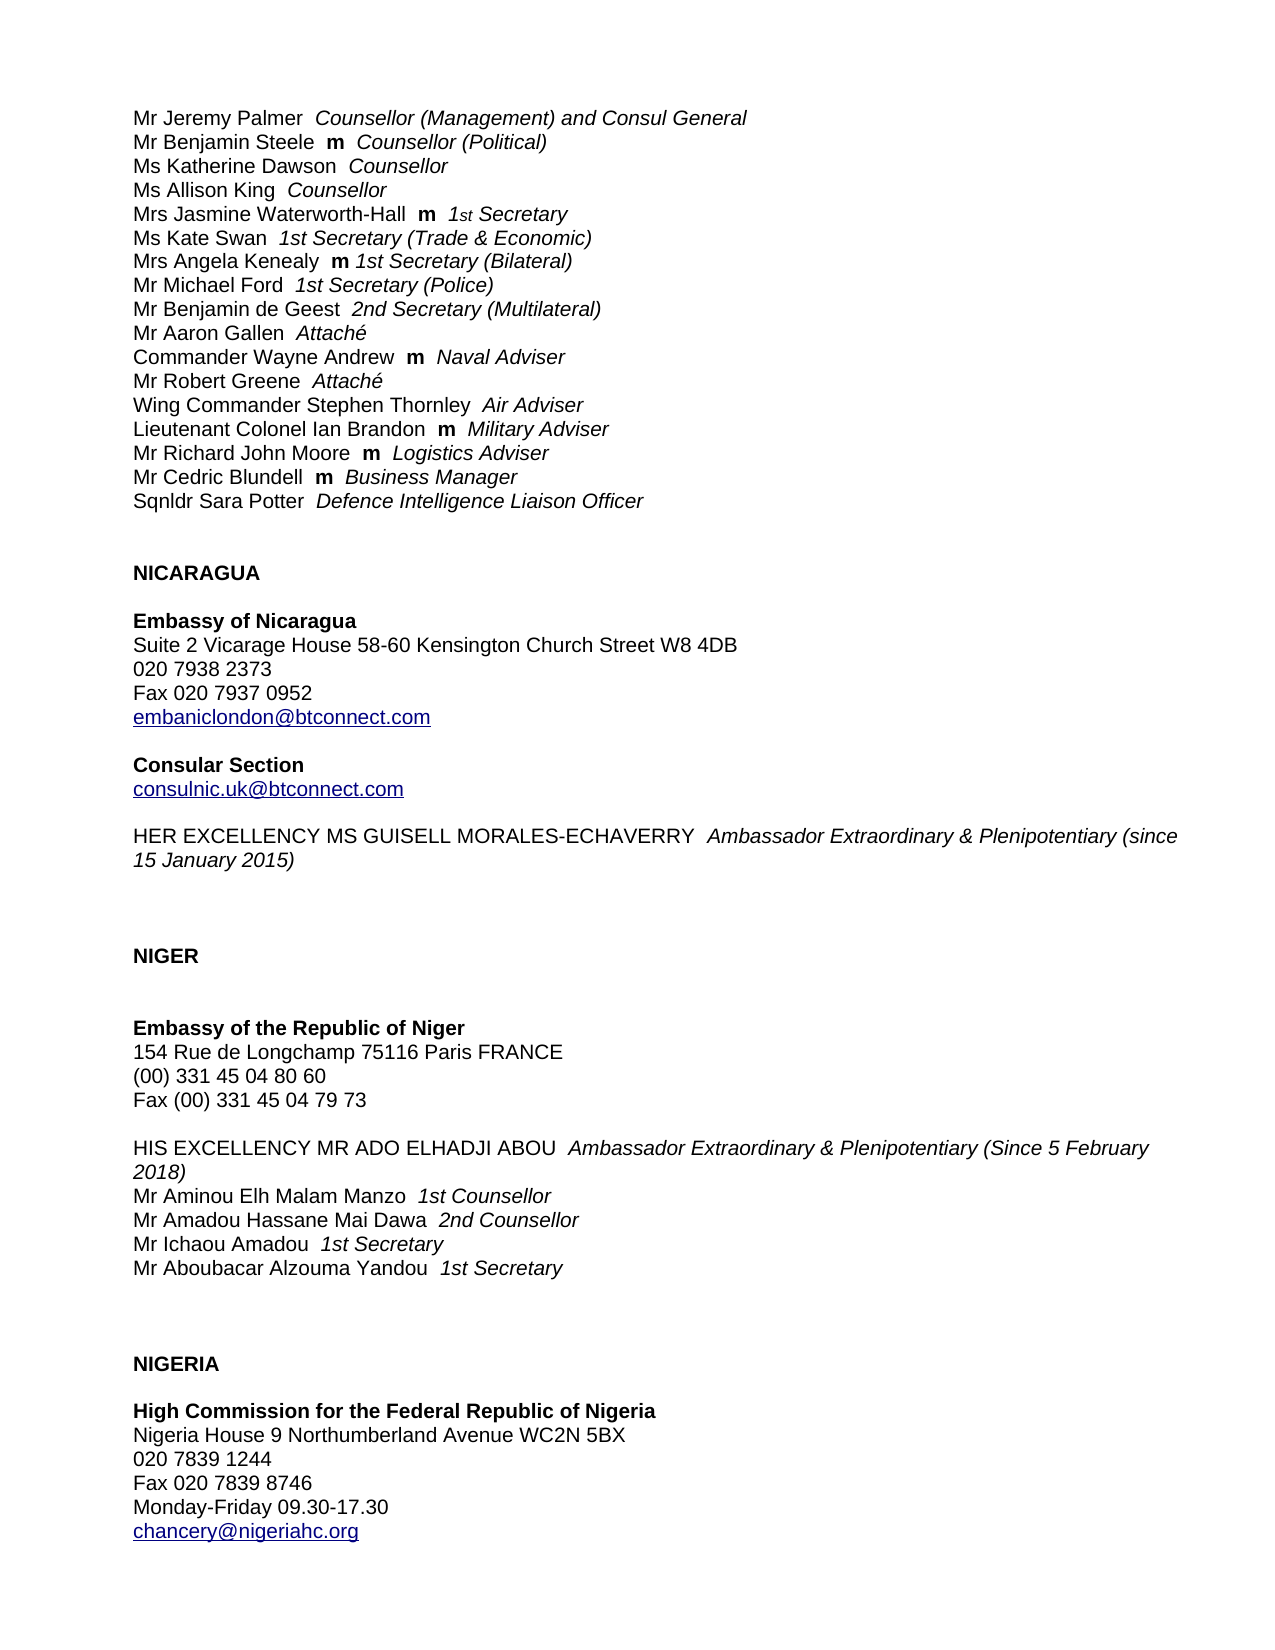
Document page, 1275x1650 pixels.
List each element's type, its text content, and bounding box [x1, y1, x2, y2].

text chancery@nigeriahc.org [133, 1519, 1181, 1543]
text Lieutenant Colonel Ian Brandon m Military Adviser [133, 417, 1181, 441]
text Mr Aminou Elh Malam Manzo 1st Counsellor [133, 1184, 1181, 1208]
text Mrs Jasmine Waterworth-Hall m 1st Secretary [133, 201, 1181, 225]
text NICARAGUA [133, 561, 1181, 585]
text Embassy of Nicaragua [133, 609, 1181, 633]
text HER EXCELLENCY MS GUISELL MORALES-ECHAVERRY Ambassador Extraordinary & Plenipotentiary (since 15 January 2015) [133, 824, 1181, 872]
text 020 7839 1244 [133, 1447, 1181, 1471]
text Mr Cedric Blundell m Business Manager [133, 465, 1181, 489]
text Nigeria House 9 Northumberland Avenue WC2N 5BX [133, 1423, 1181, 1447]
text Fax (00) 331 45 04 79 73 [133, 1088, 1181, 1112]
text 154 Rue de Longchamp 75116 Paris FRANCE [133, 1040, 1181, 1064]
text Wing Commander Stephen Thornley Air Adviser [133, 393, 1181, 417]
text embaniclondon@btconnect.com [133, 704, 1181, 728]
text Fax 020 7937 0952 [133, 681, 1181, 704]
text Ms Allison King Counsellor [133, 177, 1181, 201]
text Suite 2 Vicarage House 58-60 Kensington Church Street W8 4DB [133, 633, 1181, 657]
text Consular Section [133, 752, 1181, 776]
text Ms Katherine Dawson Counsellor [133, 153, 1181, 177]
text 020 7938 2373 [133, 657, 1181, 681]
text Mr Jeremy Palmer Counsellor (Management) and Consul General [133, 106, 1181, 129]
text HIS EXCELLENCY MR ADO ELHADJI ABOU Ambassador Extraordinary & Plenipotentiary (Since 5 February 2018) [133, 1136, 1181, 1184]
text Mr Benjamin Steele m Counsellor (Political) [133, 129, 1181, 153]
text Mr Richard John Moore m Logistics Adviser [133, 441, 1181, 465]
text NIGER [133, 944, 1181, 968]
text Mr Ichaou Amadou 1st Secretary [133, 1232, 1181, 1256]
text Mr Benjamin de Geest 2nd Secretary (Multilateral) [133, 297, 1181, 321]
text (00) 331 45 04 80 60 [133, 1064, 1181, 1088]
text Monday-Friday 09.30-17.30 [133, 1495, 1181, 1519]
text Mr Michael Ford 1st Secretary (Police) [133, 273, 1181, 297]
text Mr Robert Greene Attaché [133, 369, 1181, 393]
text Mr Aaron Gallen Attaché [133, 321, 1181, 345]
subtitle NIGERIA [133, 1351, 1181, 1375]
subtitle Embassy of the Republic of Niger [133, 1016, 1181, 1040]
text consulnic.uk@btconnect.com [133, 776, 1181, 800]
text Mrs Angela Kenealy m 1st Secretary (Bilateral) [133, 249, 1181, 273]
text Sqnldr Sara Potter Defence Intelligence Liaison Officer [133, 489, 1181, 513]
text Mr Amadou Hassane Mai Dawa 2nd Counsellor [133, 1208, 1181, 1232]
text Fax 020 7839 8746 [133, 1471, 1181, 1495]
text Commander Wayne Andrew m Naval Adviser [133, 345, 1181, 369]
text Ms Kate Swan 1st Secretary (Trade & Economic) [133, 225, 1181, 249]
text Mr Aboubacar Alzouma Yandou 1st Secretary [133, 1256, 1181, 1279]
text High Commission for the Federal Republic of Nigeria [133, 1399, 1181, 1423]
